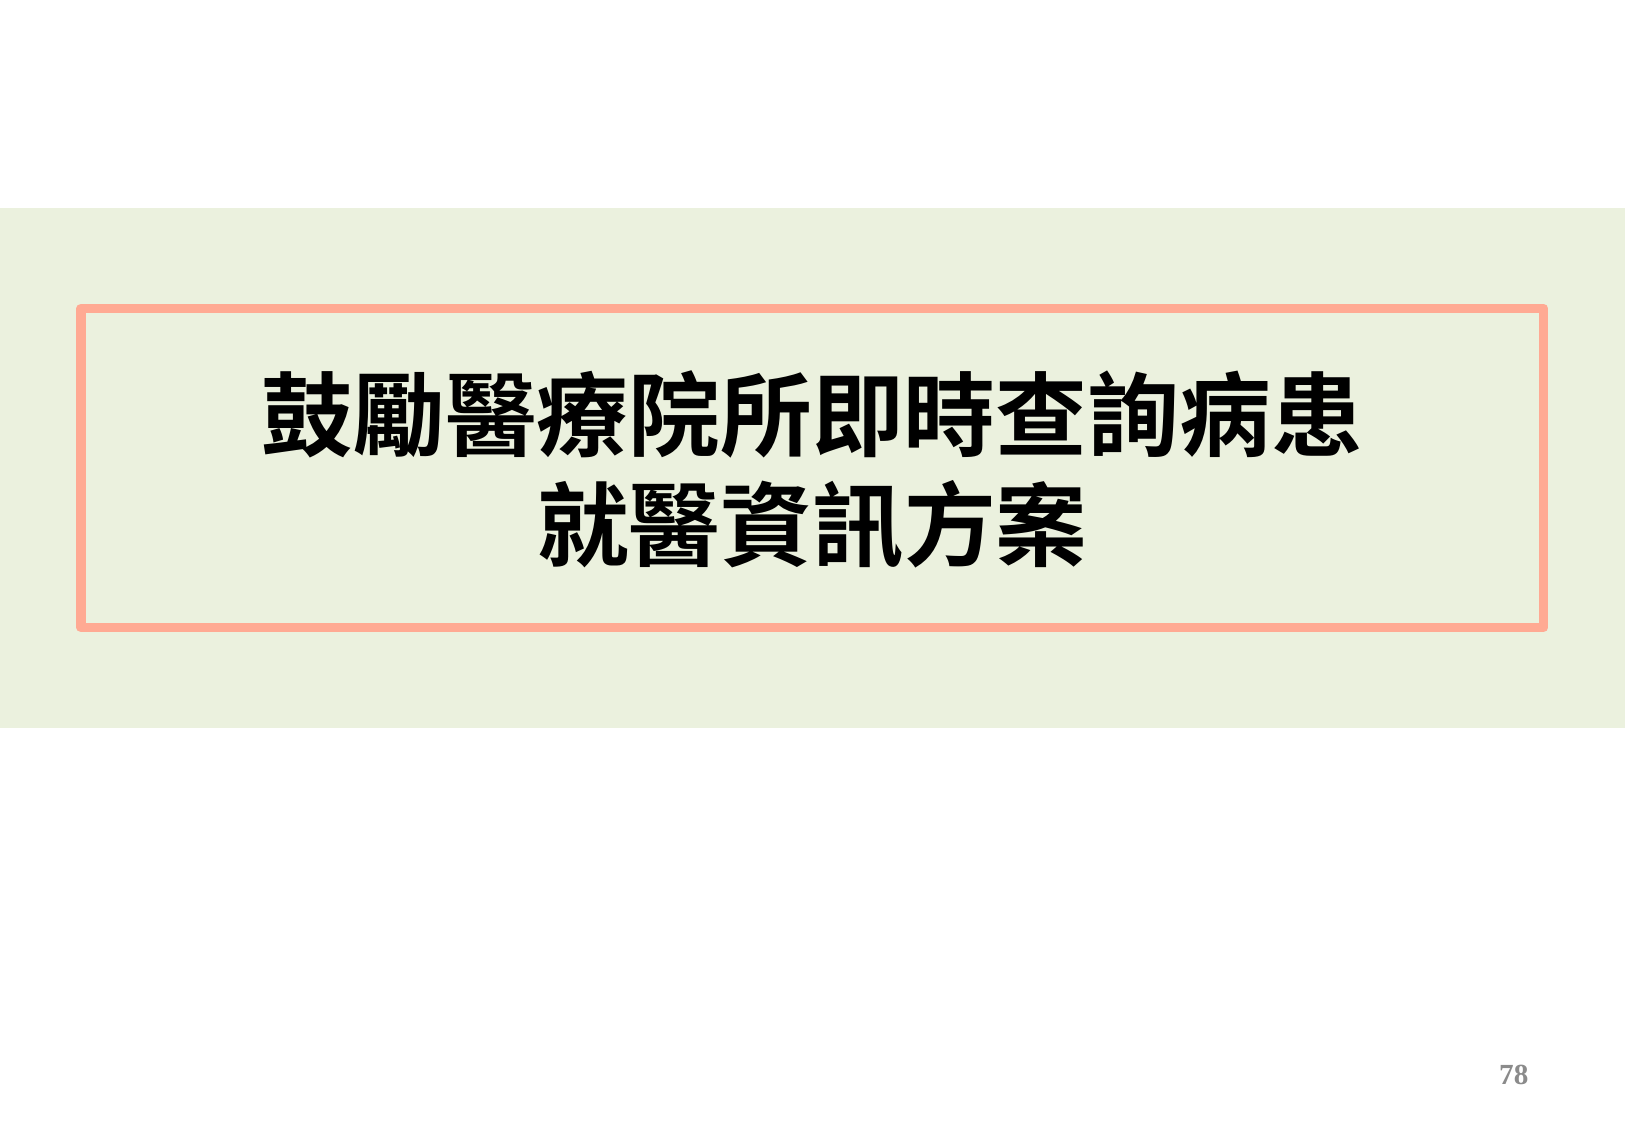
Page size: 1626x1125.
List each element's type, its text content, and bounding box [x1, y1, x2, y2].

text_box [0, 208, 1625, 728]
slide_number [1164, 1042, 1544, 1103]
list 鼓勵醫療院所即時查詢病患 就醫資訊方案 [81, 308, 1544, 628]
